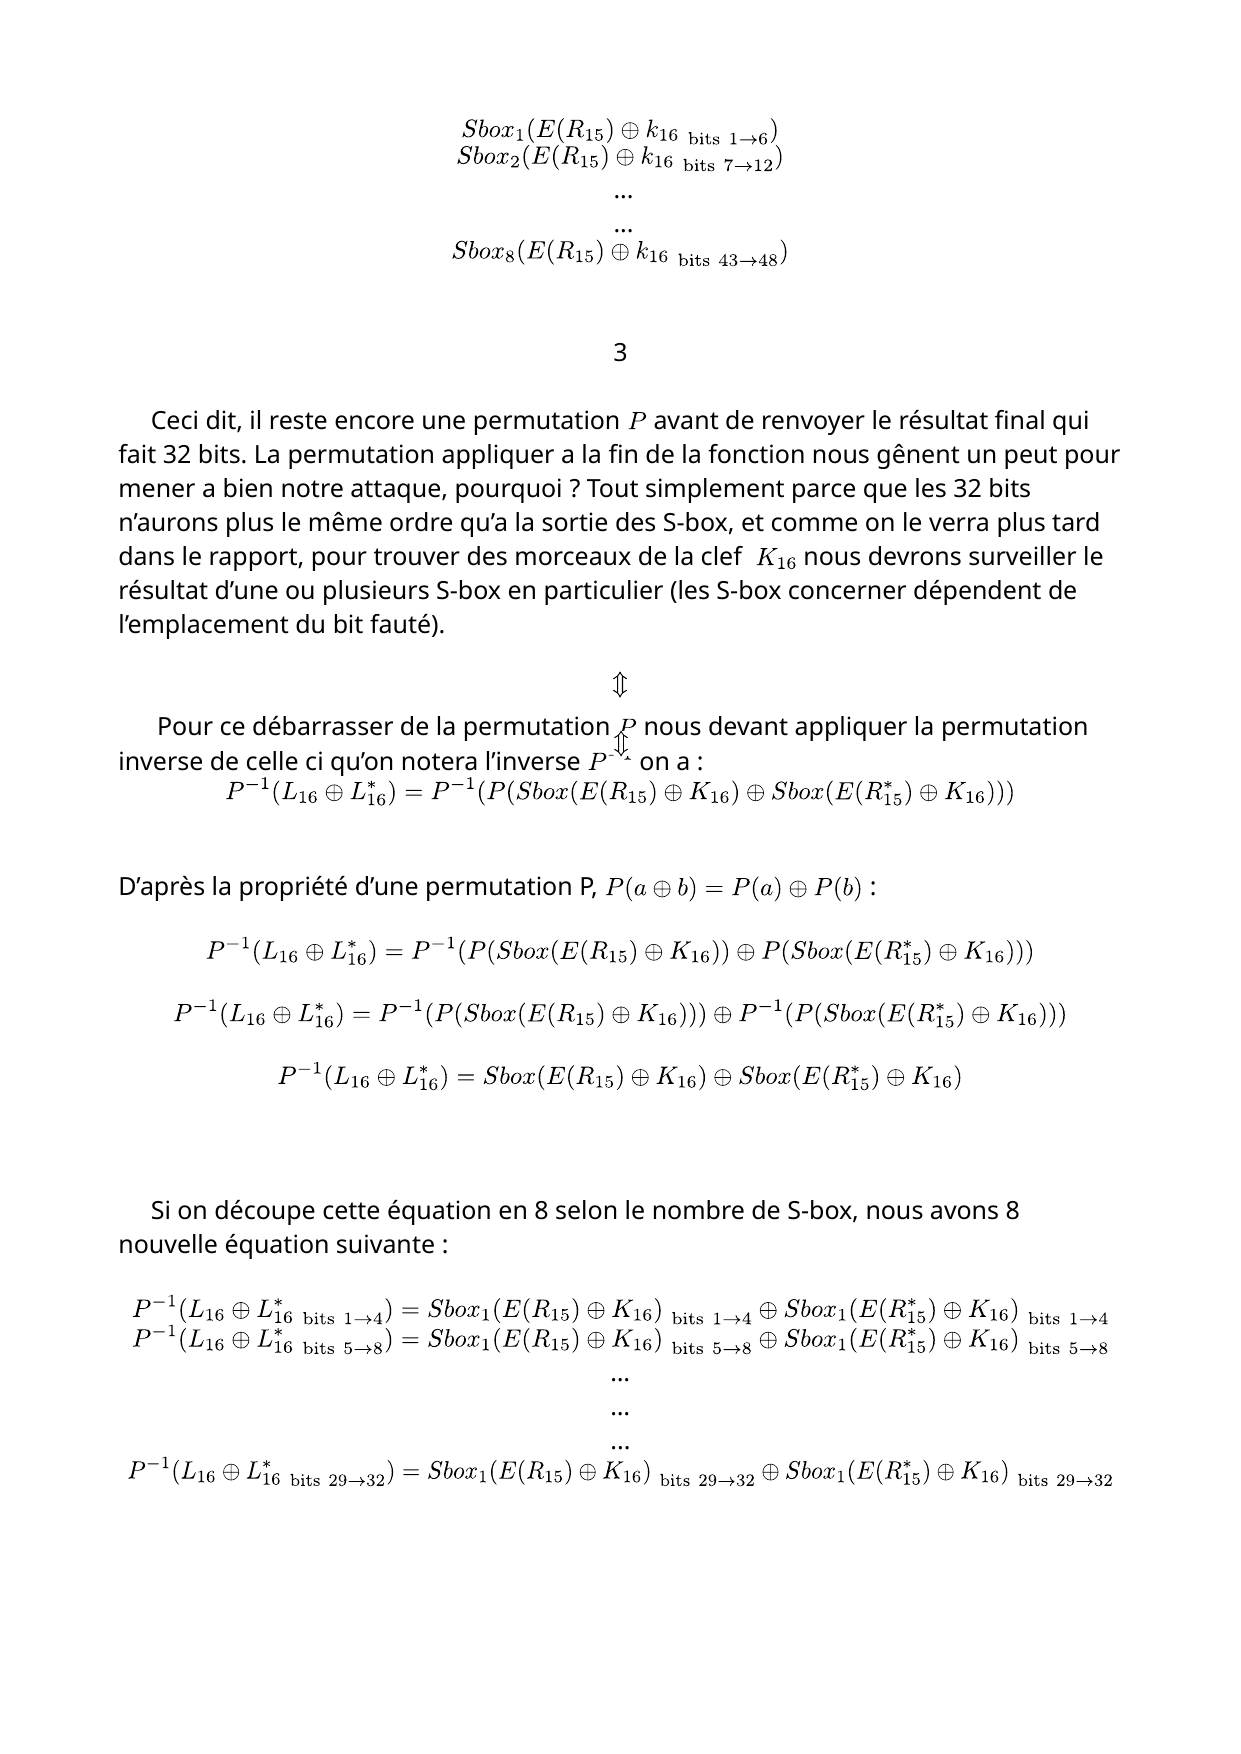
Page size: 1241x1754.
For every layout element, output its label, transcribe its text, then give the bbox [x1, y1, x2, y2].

text … [118, 1354, 1122, 1388]
text ... [118, 206, 1122, 239]
text Pour ce débarrasser de la permutation nous devant appliquer la permutation inverse de celle ci qu’on notera l’inverse on a : [118, 709, 1122, 777]
text … [118, 1388, 1122, 1422]
text 3 [118, 334, 1122, 368]
text Si on découpe cette équation en 8 selon le nombre de S-box, nous avons 8 nouvelle équation suivante : [118, 1193, 1122, 1261]
text D’après la propriété d’une permutation P, : [118, 868, 1122, 903]
text Ceci dit, il reste encore une permutation avant de renvoyer le résultat final qui fait 32 bits. La permutation appliquer a la fin de la fonction nous gênent un peut pour mener a bien notre attaque, pourquoi ? Tout simplement parce que les 32 bits n’aurons plus le même ordre qu’a la sortie des S-box, et comme on le verra plus tard dans le rapport, pour trouver des morceaux de la clef nous devrons surveiller le résultat d’une ou plusieurs S-box en particulier (les S-box concerner dépendent de l’emplacement du bit fauté). [118, 402, 1122, 641]
text ... [118, 171, 1122, 206]
text ... [118, 1422, 1122, 1457]
